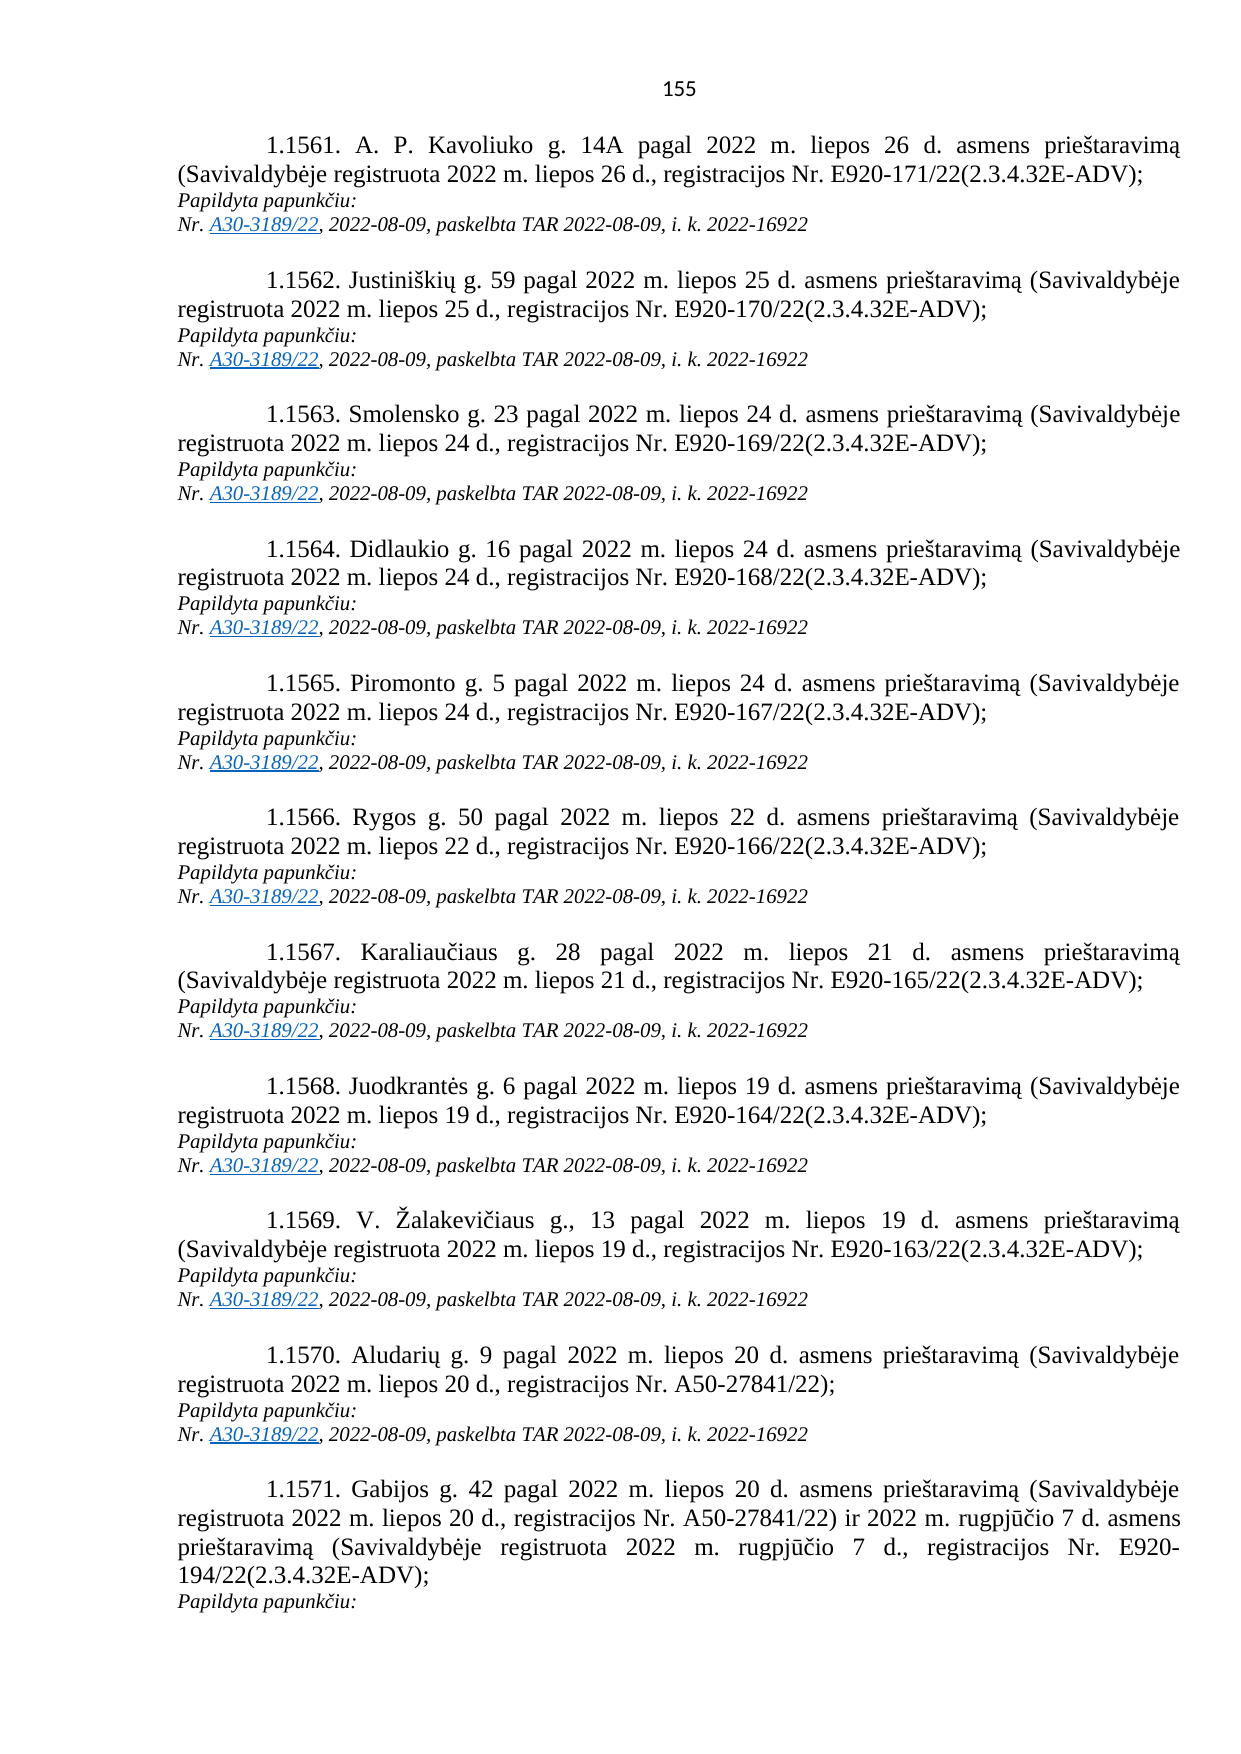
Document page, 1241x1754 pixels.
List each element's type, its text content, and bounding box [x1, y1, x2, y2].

text Nr. A30-3189/22, 2022-08-09, paskelbta TAR 2022-08-09, i. k. 2022-16922 [177, 1018, 1181, 1042]
text Nr. A30-3189/22, 2022-08-09, paskelbta TAR 2022-08-09, i. k. 2022-16922 [177, 884, 1181, 908]
text Papildyta papunkčiu: [177, 1589, 1181, 1613]
text Papildyta papunkčiu: [177, 1129, 1181, 1153]
text 1.1568. Juodkrantės g. 6 pagal 2022 m. liepos 19 d. asmens prieštaravimą (Savivaldybėje registruota 2022 m. liepos 19 d., registracijos Nr. E920-164/22(2.3.4.32E-ADV); [177, 1071, 1181, 1129]
text Papildyta papunkčiu: [177, 860, 1181, 884]
text Nr. A30-3189/22, 2022-08-09, paskelbta TAR 2022-08-09, i. k. 2022-16922 [177, 1422, 1181, 1446]
text 1.1562. Justiniškių g. 59 pagal 2022 m. liepos 25 d. asmens prieštaravimą (Savivaldybėje registruota 2022 m. liepos 25 d., registracijos Nr. E920-170/22(2.3.4.32E-ADV); [177, 265, 1181, 322]
text Nr. A30-3189/22, 2022-08-09, paskelbta TAR 2022-08-09, i. k. 2022-16922 [177, 347, 1181, 371]
text 1.1569. V. Žalakevičiaus g., 13 pagal 2022 m. liepos 19 d. asmens prieštaravimą (Savivaldybėje registruota 2022 m. liepos 19 d., registracijos Nr. E920-163/22(2.3.4.32E-ADV); [177, 1206, 1181, 1263]
text Papildyta papunkčiu: [177, 457, 1181, 481]
text 1.1566. Rygos g. 50 pagal 2022 m. liepos 22 d. asmens prieštaravimą (Savivaldybėje registruota 2022 m. liepos 22 d., registracijos Nr. E920-166/22(2.3.4.32E-ADV); [177, 802, 1181, 860]
text Nr. A30-3189/22, 2022-08-09, paskelbta TAR 2022-08-09, i. k. 2022-16922 [177, 750, 1181, 774]
text 1.1561. A. P. Kavoliuko g. 14A pagal 2022 m. liepos 26 d. asmens prieštaravimą (Savivaldybėje registruota 2022 m. liepos 26 d., registracijos Nr. E920-171/22(2.3.4.32E-ADV); [177, 131, 1181, 188]
text Papildyta papunkčiu: [177, 591, 1181, 615]
text Papildyta papunkčiu: [177, 1397, 1181, 1422]
text Nr. A30-3189/22, 2022-08-09, paskelbta TAR 2022-08-09, i. k. 2022-16922 [177, 1153, 1181, 1177]
text Nr. A30-3189/22, 2022-08-09, paskelbta TAR 2022-08-09, i. k. 2022-16922 [177, 1287, 1181, 1311]
text 1.1570. Aludarių g. 9 pagal 2022 m. liepos 20 d. asmens prieštaravimą (Savivaldybėje registruota 2022 m. liepos 20 d., registracijos Nr. A50-27841/22); [177, 1340, 1181, 1397]
text Papildyta papunkčiu: [177, 726, 1181, 750]
text Papildyta papunkčiu: [177, 322, 1181, 347]
text Nr. A30-3189/22, 2022-08-09, paskelbta TAR 2022-08-09, i. k. 2022-16922 [177, 212, 1181, 236]
text Papildyta papunkčiu: [177, 994, 1181, 1018]
text Nr. A30-3189/22, 2022-08-09, paskelbta TAR 2022-08-09, i. k. 2022-16922 [177, 615, 1181, 639]
text Papildyta papunkčiu: [177, 1263, 1181, 1287]
text Nr. A30-3189/22, 2022-08-09, paskelbta TAR 2022-08-09, i. k. 2022-16922 [177, 481, 1181, 505]
text Papildyta papunkčiu: [177, 188, 1181, 212]
text 1.1564. Didlaukio g. 16 pagal 2022 m. liepos 24 d. asmens prieštaravimą (Savivaldybėje registruota 2022 m. liepos 24 d., registracijos Nr. E920-168/22(2.3.4.32E-ADV); [177, 534, 1181, 591]
text 1.1565. Piromonto g. 5 pagal 2022 m. liepos 24 d. asmens prieštaravimą (Savivaldybėje registruota 2022 m. liepos 24 d., registracijos Nr. E920-167/22(2.3.4.32E-ADV); [177, 668, 1181, 726]
text 1.1567. Karaliaučiaus g. 28 pagal 2022 m. liepos 21 d. asmens prieštaravimą (Savivaldybėje registruota 2022 m. liepos 21 d., registracijos Nr. E920-165/22(2.3.4.32E-ADV); [177, 937, 1181, 994]
text 1.1563. Smolensko g. 23 pagal 2022 m. liepos 24 d. asmens prieštaravimą (Savivaldybėje registruota 2022 m. liepos 24 d., registracijos Nr. E920-169/22(2.3.4.32E-ADV); [177, 399, 1181, 457]
text 1.1571. Gabijos g. 42 pagal 2022 m. liepos 20 d. asmens prieštaravimą (Savivaldybėje registruota 2022 m. liepos 20 d., registracijos Nr. A50-27841/22) ir 2022 m. rugpjūčio 7 d. asmens prieštaravimą (Savivaldybėje registruota 2022 m. rugpjūčio 7 d., registracijos Nr. E920-194/22(2.3.4.32E-ADV); [177, 1474, 1181, 1589]
